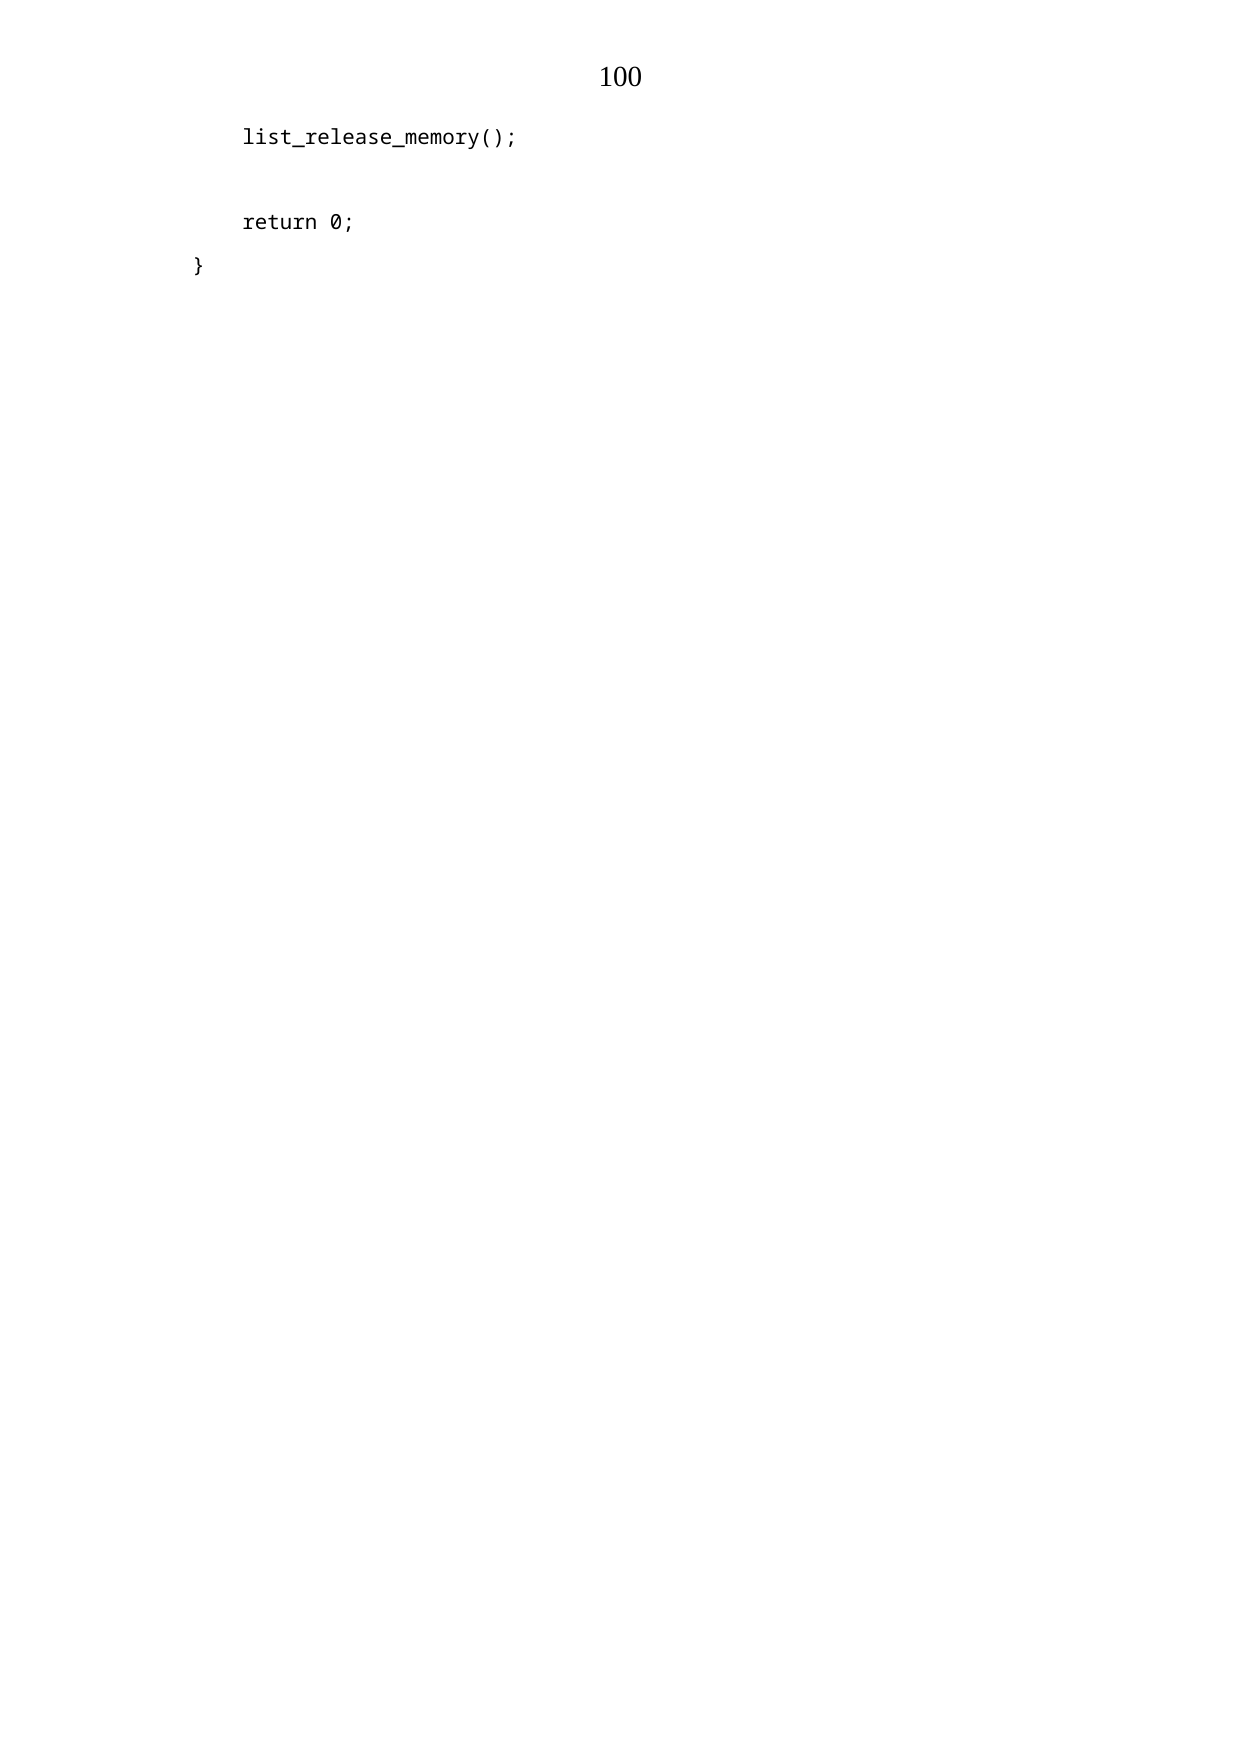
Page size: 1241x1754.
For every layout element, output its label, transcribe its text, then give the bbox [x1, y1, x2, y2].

text list_release_memory(); [118, 122, 1122, 151]
text return 0; [118, 207, 1122, 236]
text } [118, 250, 1122, 278]
